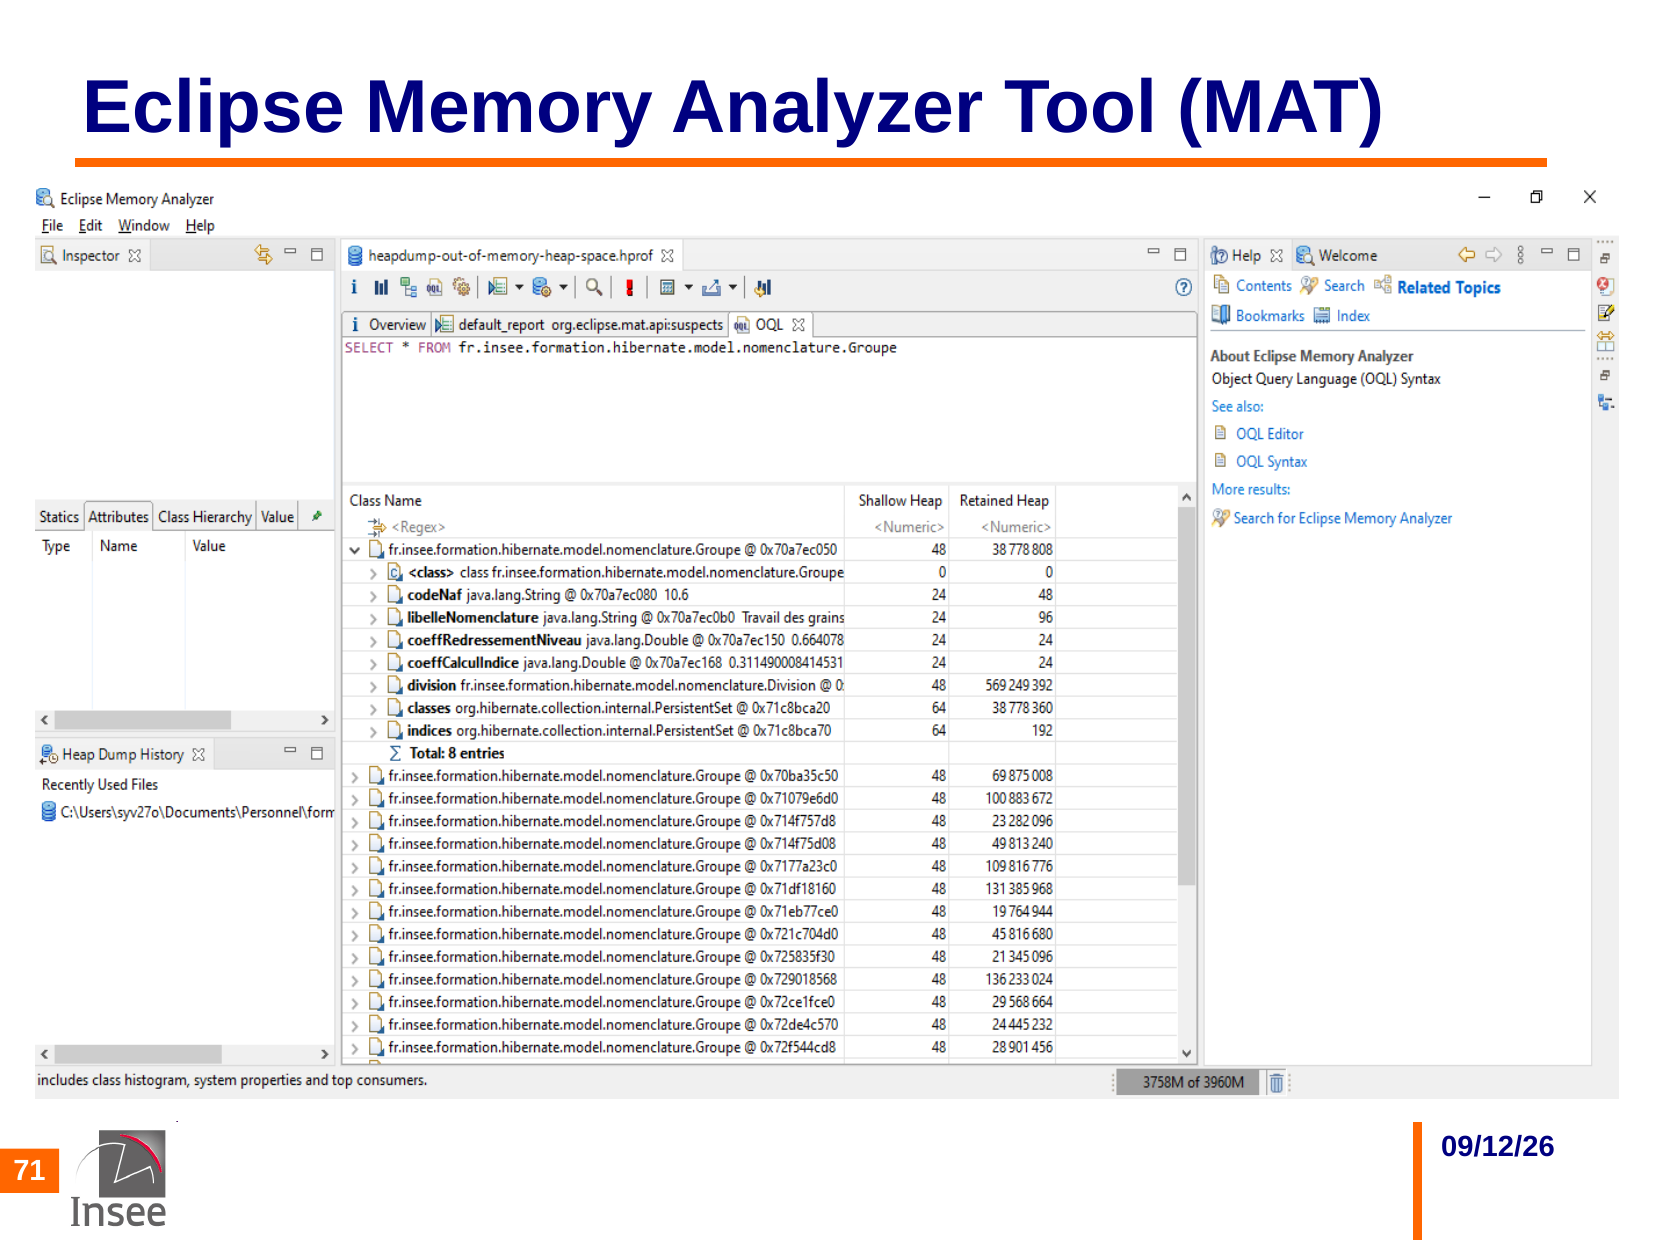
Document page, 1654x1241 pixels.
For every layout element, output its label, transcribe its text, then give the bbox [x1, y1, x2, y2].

picture [62, 1121, 178, 1241]
title Eclipse Memory Analyzer Tool (MAT) [82, 49, 1619, 163]
picture [35, 188, 1619, 1099]
